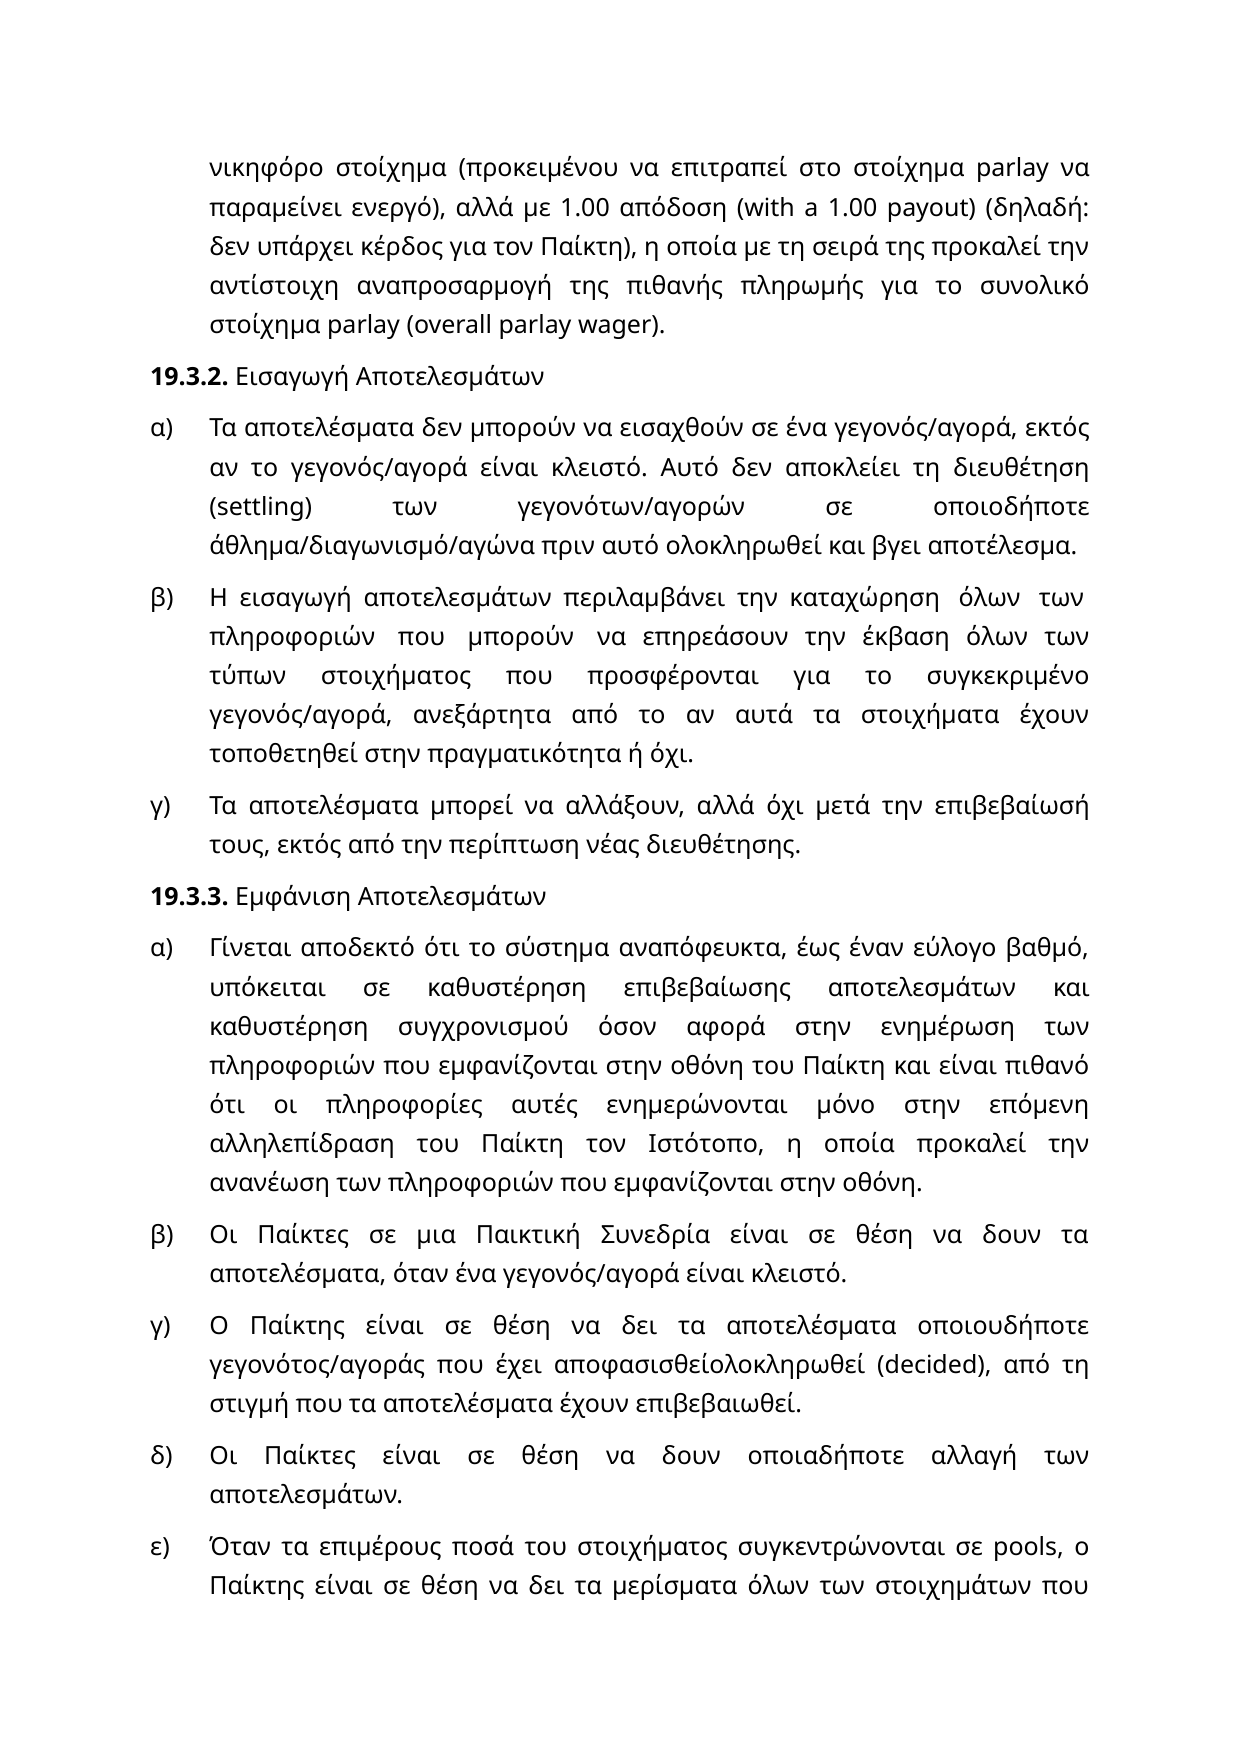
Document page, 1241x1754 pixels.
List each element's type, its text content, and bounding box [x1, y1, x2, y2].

text 19.3.2. Εισαγωγή Αποτελεσμάτων [150, 358, 1090, 392]
list α) Γίνεται αποδεκτό ότι το σύστημα αναπόφευκτα, έως έναν εύλογο βαθμό, υπόκειται σε καθυστέρηση επιβεβαίωσης αποτελεσμάτων και καθυστέρηση συγχρονισμού όσον αφορά στην ενημέρωση των πληροφοριών που εμφανίζονται στην οθόνη του Παίκτη και είναι πιθανό ότι οι πληροφορίες αυτές ενημερώνονται μόνο στην επόμενη αλληλεπίδραση του Παίκτη τον Ιστότοπο, η οποία προκαλεί την ανανέωση των πληροφοριών που εμφανίζονται στην οθόνη. [150, 930, 1090, 1199]
text 19.3.3. Εμφάνιση Αποτελεσμάτων [150, 878, 1090, 912]
list β) Η εισαγωγή αποτελεσμάτων περιλαμβάνει την καταχώρηση όλων των πληροφοριών που μπορούν να επηρεάσουν την έκβαση όλων των τύπων στοιχήματος που προσφέρονται για το συγκεκριμένο γεγονός/αγορά, ανεξάρτητα από το αν αυτά τα στοιχήματα έχουν τοποθετηθεί στην πραγματικότητα ή όχι. [150, 579, 1090, 770]
list γ) Ο Παίκτης είναι σε θέση να δει τα αποτελέσματα οποιουδήποτε γεγονότος/αγοράς που έχει αποφασισθείολοκληρωθεί (decided), από τη στιγμή που τα αποτελέσματα έχουν επιβεβαιωθεί. [150, 1307, 1090, 1420]
list α) Τα αποτελέσματα δεν μπορούν να εισαχθούν σε ένα γεγονός/αγορά, εκτός αν το γεγονός/αγορά είναι κλειστό. Αυτό δεν αποκλείει τη διευθέτηση (settling) των γεγονότων/αγορών σε οποιοδήποτε άθλημα/διαγωνισμό/αγώνα πριν αυτό ολοκληρωθεί και βγει αποτέλεσμα. [150, 410, 1090, 562]
list νικηφόρο στοίχημα (προκειμένου να επιτραπεί στο στοίχημα parlay να παραμείνει ενεργό), αλλά με 1.00 απόδοση (with a 1.00 payout) (δηλαδή: δεν υπάρχει κέρδος για τον Παίκτη), η οποία με τη σειρά της προκαλεί την αντίστοιχη αναπροσαρμογή της πιθανής πληρωμής για το συνολικό στοίχημα parlay (overall parlay wager). [150, 150, 1090, 341]
list γ) Τα αποτελέσματα μπορεί να αλλάξουν, αλλά όχι μετά την επιβεβαίωσή τους, εκτός από την περίπτωση νέας διευθέτησης. [150, 787, 1090, 861]
list δ) Οι Παίκτες είναι σε θέση να δουν οποιαδήποτε αλλαγή των αποτελεσμάτων. [150, 1437, 1090, 1511]
list β) Οι Παίκτες σε μια Παικτική Συνεδρία είναι σε θέση να δουν τα αποτελέσματα, όταν ένα γεγονός/αγορά είναι κλειστό. [150, 1217, 1090, 1290]
list ε) Όταν τα επιμέρους ποσά του στοιχήματος συγκεντρώνονται σε pools, ο Παίκτης είναι σε θέση να δει τα μερίσματα όλων των στοιχημάτων που [150, 1528, 1090, 1602]
